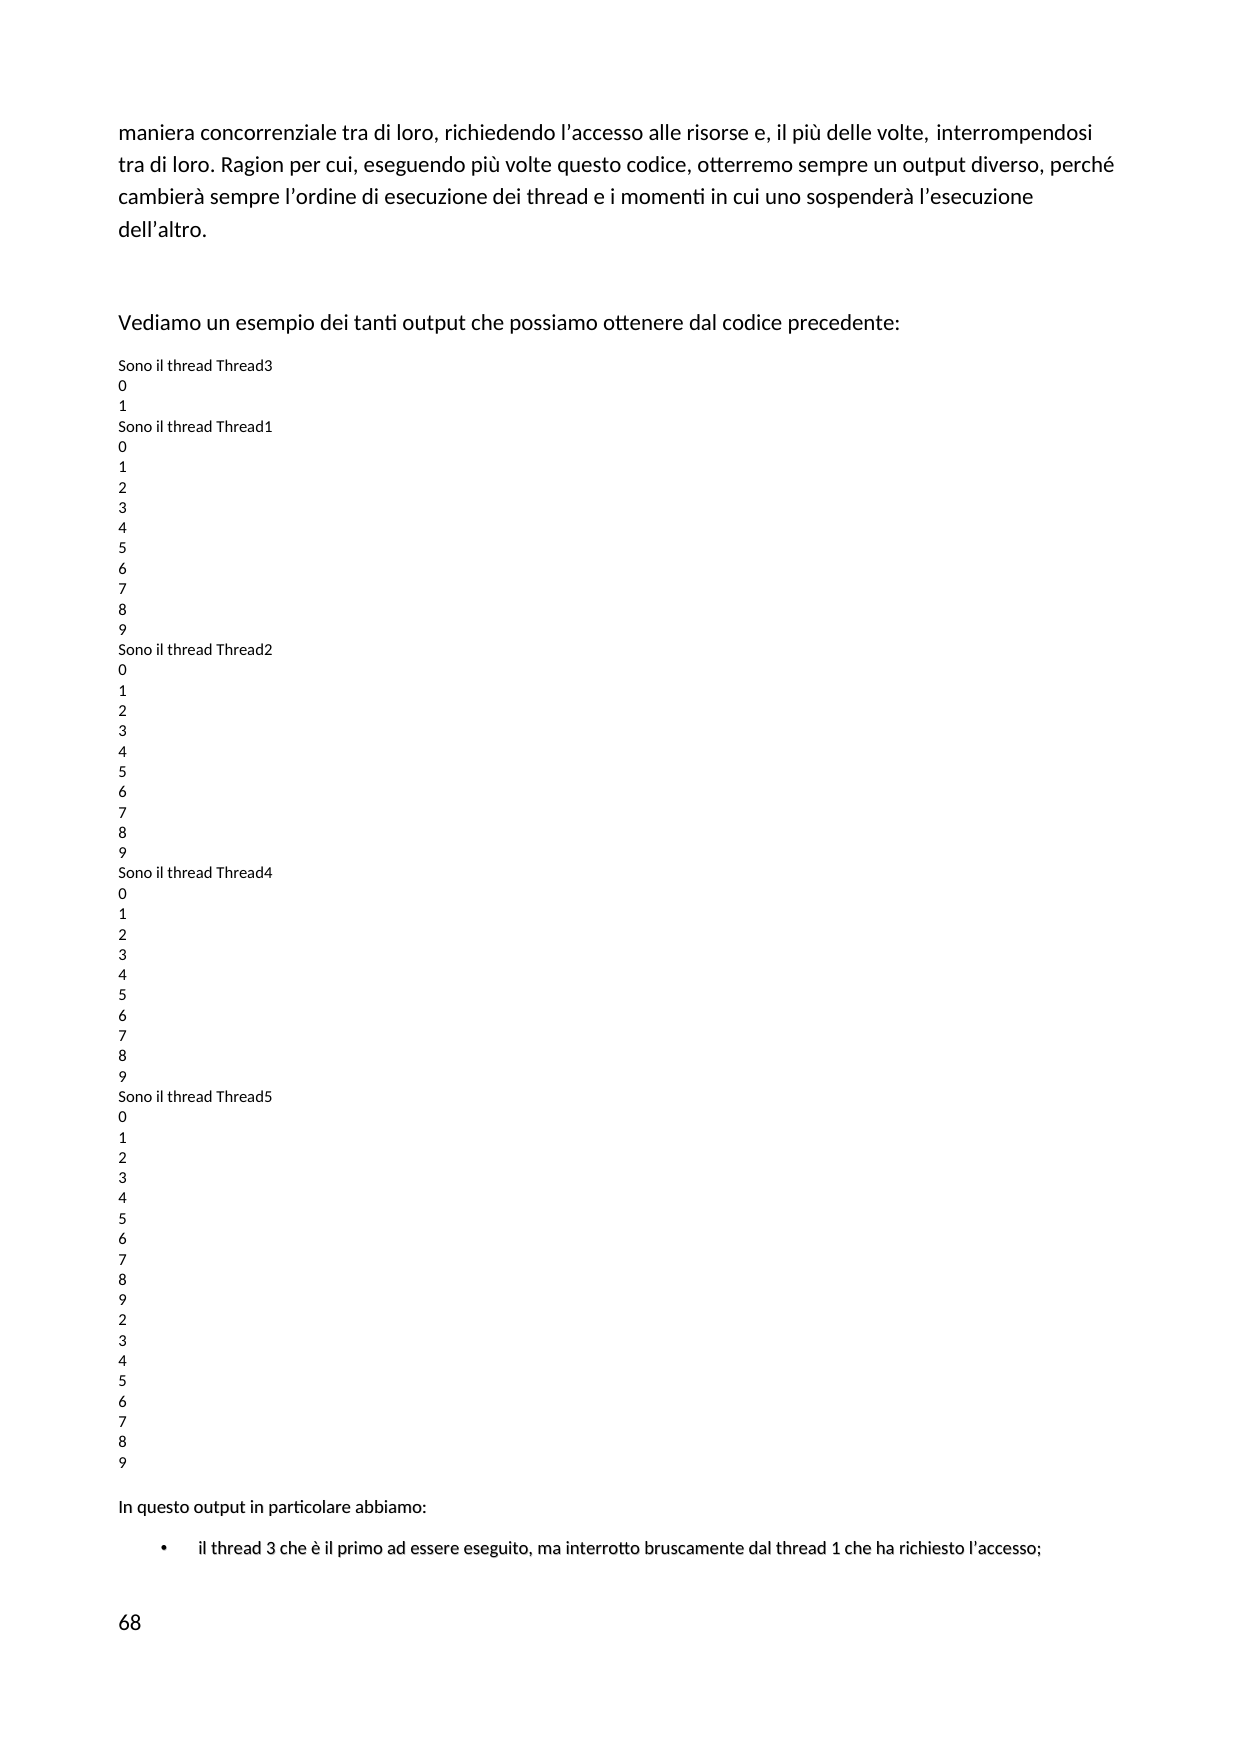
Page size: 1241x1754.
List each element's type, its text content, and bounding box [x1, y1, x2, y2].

text 2 [118, 1310, 1122, 1330]
text Sono il thread Thread2 [118, 639, 1122, 660]
text Sono il thread Thread3 [118, 355, 1122, 375]
text 6 [118, 1005, 1122, 1025]
text 5 [118, 538, 1122, 558]
text 8 [118, 1046, 1122, 1066]
text In questo output in particolare abbiamo: [118, 1495, 1122, 1518]
text 1 [118, 1127, 1122, 1147]
text 2 [118, 924, 1122, 944]
text Vediamo un esempio dei tanti output che possiamo ottenere dal codice precedente: [118, 308, 1122, 336]
text 4 [118, 517, 1122, 538]
text 5 [118, 985, 1122, 1005]
text 4 [118, 964, 1122, 985]
text 7 [118, 1025, 1122, 1046]
text 7 [118, 1249, 1122, 1269]
text 9 [118, 1066, 1122, 1086]
text 4 [118, 1188, 1122, 1208]
text 3 [118, 721, 1122, 741]
text 3 [118, 1330, 1122, 1350]
text 4 [118, 741, 1122, 761]
text 3 [118, 1167, 1122, 1188]
text 9 [118, 1452, 1122, 1472]
text 1 [118, 396, 1122, 416]
text 2 [118, 1147, 1122, 1167]
text 8 [118, 822, 1122, 842]
text 3 [118, 497, 1122, 517]
text 0 [118, 436, 1122, 457]
text 8 [118, 599, 1122, 619]
text 4 [118, 1350, 1122, 1371]
text 8 [118, 1432, 1122, 1452]
text maniera concorrenziale tra di loro, richiedendo l’accesso alle risorse e, il più delle volte, interrompendosi tra di loro. Ragion per cui, eseguendo più volte questo codice, otterremo sempre un output diverso, perché cambierà sempre l’ordine di esecuzione dei thread e i momenti in cui uno sospenderà l’esecuzione dell’altro. [118, 118, 1122, 243]
text 7 [118, 802, 1122, 822]
text 5 [118, 1208, 1122, 1228]
text 1 [118, 457, 1122, 477]
text 6 [118, 1228, 1122, 1249]
text 2 [118, 477, 1122, 497]
text 0 [118, 375, 1122, 396]
text 6 [118, 558, 1122, 578]
text 2 [118, 700, 1122, 721]
text 9 [118, 619, 1122, 639]
text 7 [118, 1411, 1122, 1432]
text 8 [118, 1269, 1122, 1289]
text 9 [118, 842, 1122, 863]
text Sono il thread Thread4 [118, 863, 1122, 883]
text Sono il thread Thread1 [118, 416, 1122, 436]
text 0 [118, 660, 1122, 680]
text 0 [118, 1107, 1122, 1127]
text 9 [118, 1289, 1122, 1310]
text 5 [118, 761, 1122, 782]
text 3 [118, 944, 1122, 964]
text 6 [118, 1391, 1122, 1411]
list il thread 3 che è il primo ad essere eseguito, ma interrotto bruscamente dal thread 1 che ha richiesto l’accesso; [161, 1536, 1122, 1559]
text 6 [118, 782, 1122, 802]
text 0 [118, 883, 1122, 903]
text 7 [118, 578, 1122, 599]
text 1 [118, 680, 1122, 700]
text 5 [118, 1371, 1122, 1391]
text 1 [118, 903, 1122, 924]
text Sono il thread Thread5 [118, 1086, 1122, 1107]
